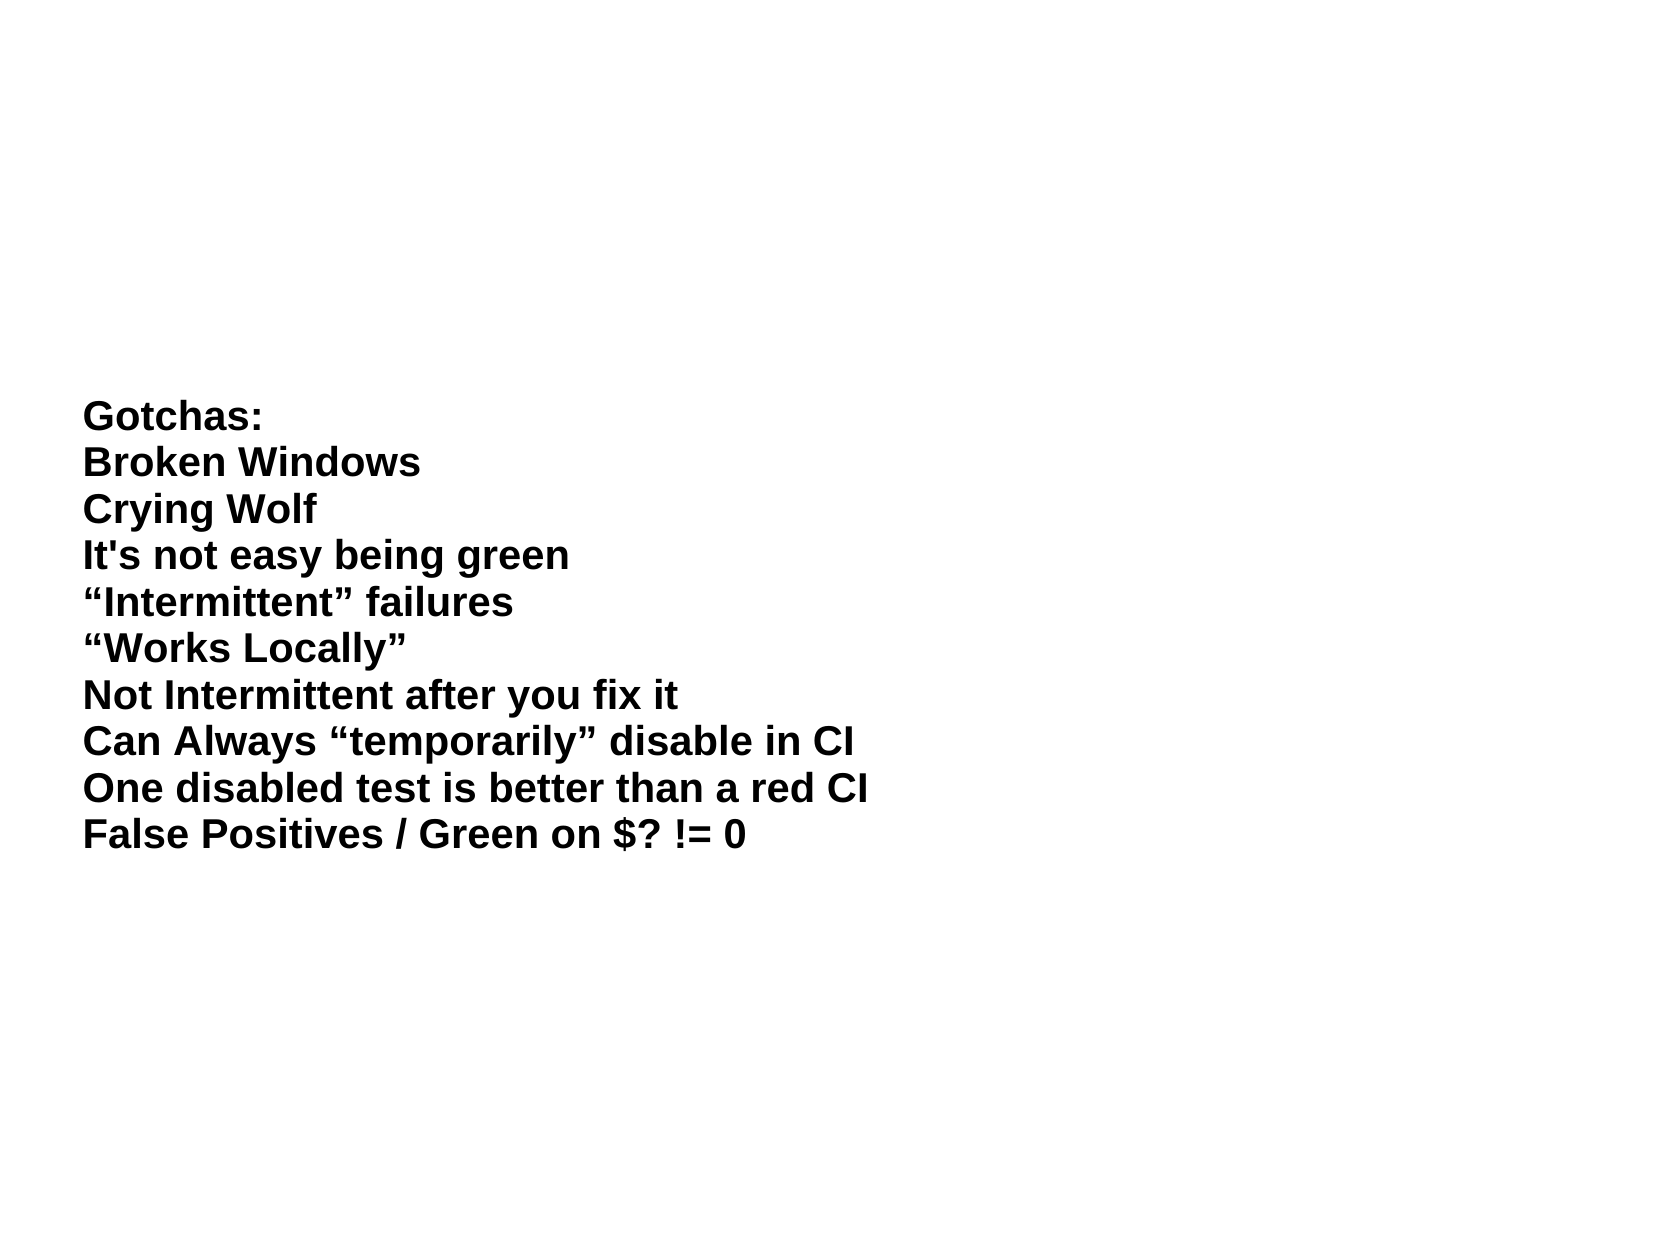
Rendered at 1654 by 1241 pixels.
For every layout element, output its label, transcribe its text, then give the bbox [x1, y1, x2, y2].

title Gotchas: Broken Windows Crying Wolf It's not easy being green “Intermittent” failures “Works Locally” Not Intermittent after you fix it Can Always “temporarily” disable in CI One disabled test is better than a red CI False Positives / Green on $? != 0 [82, 49, 1571, 1201]
